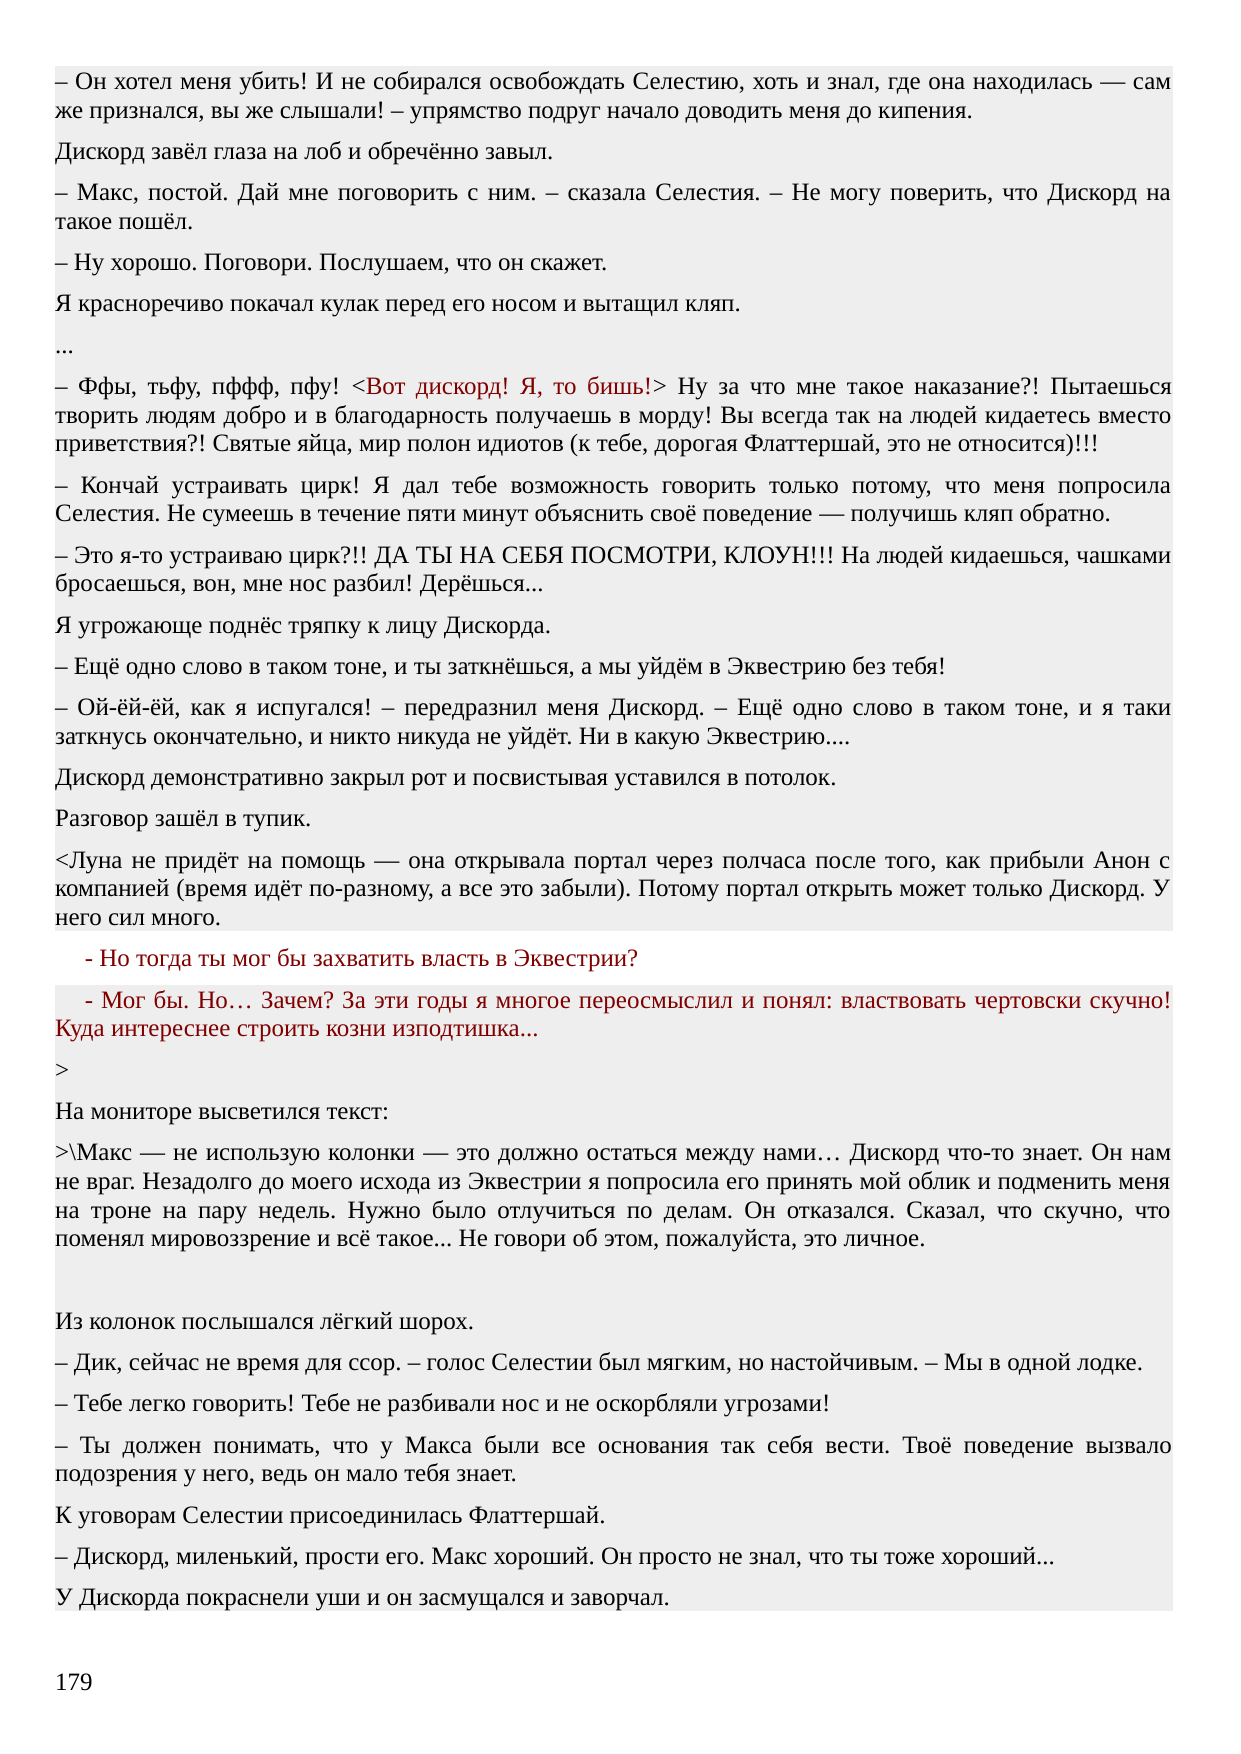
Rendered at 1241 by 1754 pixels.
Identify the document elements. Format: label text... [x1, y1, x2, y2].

text – Ффы, тьфу, пффф, пфу! <Вот дискорд! Я, то бишь!> Ну за что мне такое наказание?! Пытаешься творить людям добро и в благодарность получаешь в морду! Вы всегда так на людей кидаетесь вместо приветствия?! Святые яйца, мир полон идиотов (к тебе, дорогая Флаттершай, это не относится)!!! [55, 371, 1173, 457]
text – Дик, сейчас не время для ссор. – голос Селестии был мягким, но настойчивым. – Мы в одной лодке. [55, 1347, 1173, 1376]
text – Ты должен понимать, что у Макса были все основания так себя вести. Твоё поведение вызвало подозрения у него, ведь он мало тебя знает. [55, 1430, 1173, 1487]
text ... [55, 330, 1173, 358]
text – Ой-ёй-ёй, как я испугался! – передразнил меня Дискорд. – Ещё одно слово в таком тоне, и я таки заткнусь окончательно, и никто никуда не уйдёт. Ни в какую Эквестрию.... [55, 692, 1173, 750]
text > [55, 1055, 1173, 1083]
text – Он хотел меня убить! И не собирался освобождать Селестию, хоть и знал, где она находилась — сам же признался, вы же слышали! – упрямство подруг начало доводить меня до кипения. [55, 66, 1173, 123]
text <Луна не придёт на помощь — она открывала портал через полчаса после того, как прибыли Анон с компанией (время идёт по-разному, а все это забыли). Потому портал открыть может только Дискорд. У него сил много. [55, 845, 1173, 931]
text Я угрожающе поднёс тряпку к лицу Дискорда. [55, 610, 1173, 638]
text – Кончай устраивать цирк! Я дал тебе возможность говорить только потому, что меня попросила Селестия. Не сумеешь в течение пяти минут объяснить своё поведение — получишь кляп обратно. [55, 470, 1173, 527]
text Дискорд завёл глаза на лоб и обречённо завыл. [55, 136, 1173, 165]
text Я красноречиво покачал кулак перед его носом и вытащил кляп. [55, 288, 1173, 317]
text Из колонок послышался лёгкий шорох. [55, 1306, 1173, 1335]
text – Это я-то устраиваю цирк?!! ДА ТЫ НА СЕБЯ ПОСМОТРИ, КЛОУН!!! На людей кидаешься, чашками бросаешься, вон, мне нос разбил! Дерёшься... [55, 540, 1173, 597]
text На мониторе высветился текст: [55, 1096, 1173, 1125]
text – Ну хорошо. Поговори. Послушаем, что он скажет. [55, 247, 1173, 276]
text – Дискорд, миленький, прости его. Макс хороший. Он просто не знал, что ты тоже хороший... [55, 1541, 1173, 1570]
text - Мог бы. Но… Зачем? За эти годы я многое переосмыслил и понял: властвовать чертовски скучно! Куда интереснее строить козни изподтишка... [55, 985, 1173, 1042]
text – Макс, постой. Дай мне поговорить с ним. – сказала Селестия. – Не могу поверить, что Дискорд на такое пошёл. [55, 177, 1173, 235]
text У Дискорда покраснели уши и он засмущался и заворчал. [55, 1582, 1173, 1611]
text >\Макс — не использую колонки — это должно остаться между нами… Дискорд что-то знает. Он нам не враг. Незадолго до моего исхода из Эквестрии я попросила его принять мой облик и подменить меня на троне на пару недель. Нужно было отлучиться по делам. Он отказался. Сказал, что скучно, что поменял мировоззрение и всё такое... Не говори об этом, пожалуйста, это личное. [55, 1137, 1173, 1252]
text - Но тогда ты мог бы захватить власть в Эквестрии? [55, 943, 1173, 972]
text Разговор зашёл в тупик. [55, 803, 1173, 832]
text Дискорд демонстративно закрыл рот и посвистывая уставился в потолок. [55, 762, 1173, 791]
text – Ещё одно слово в таком тоне, и ты заткнёшься, а мы уйдём в Эквестрию без тебя! [55, 651, 1173, 680]
text К уговорам Селестии присоединилась Флаттершай. [55, 1500, 1173, 1528]
text – Тебе легко говорить! Тебе не разбивали нос и не оскорбляли угрозами! [55, 1388, 1173, 1417]
